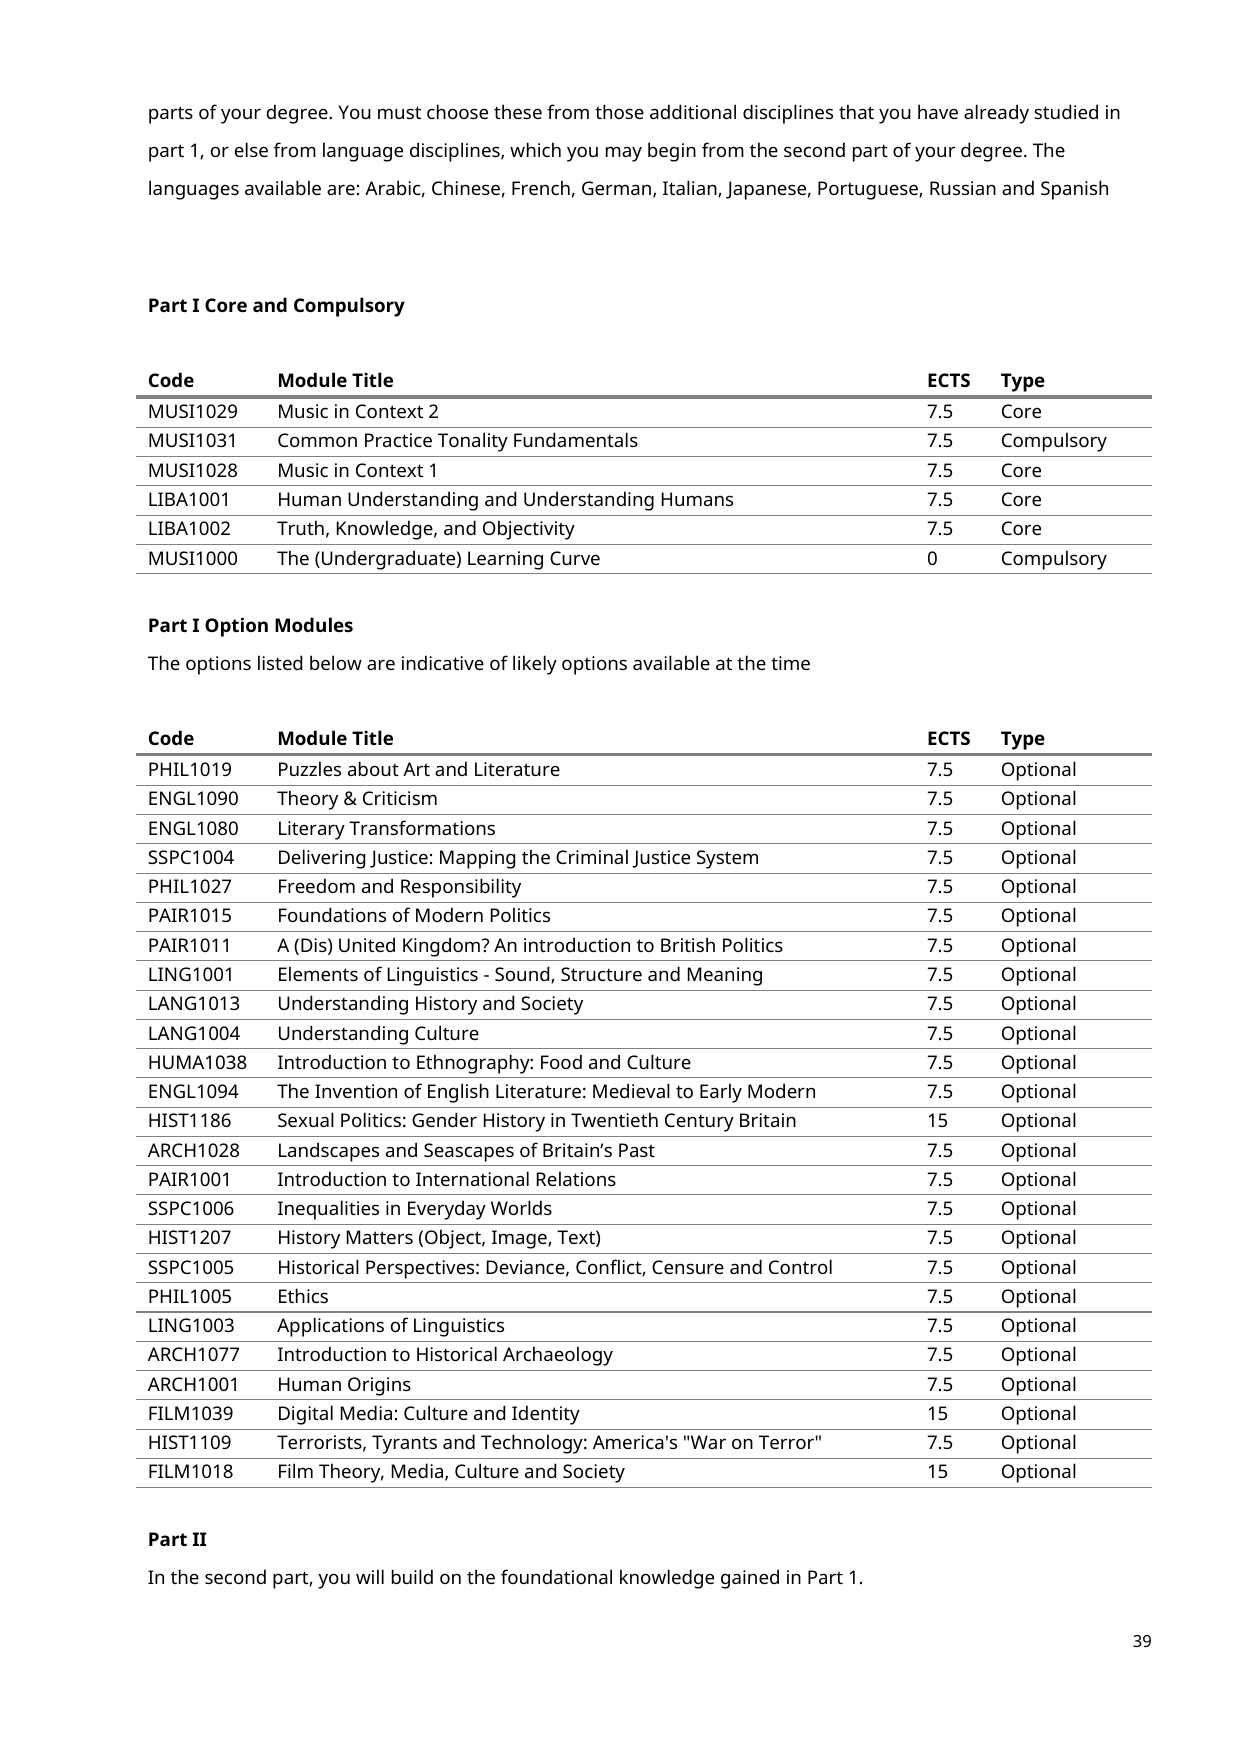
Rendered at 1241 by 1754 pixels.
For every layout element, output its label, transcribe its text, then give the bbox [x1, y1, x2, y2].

table_cell The (Undergraduate) Learning Curve [266, 545, 916, 573]
table_cell Optional [989, 1049, 1152, 1077]
table_cell Optional [989, 874, 1152, 902]
table_cell 7.5 [916, 756, 989, 784]
table_cell Optional [989, 903, 1152, 931]
table_cell PAIR1015 [136, 903, 266, 931]
table_cell Optional [989, 844, 1152, 872]
table_cell HIST1207 [136, 1225, 266, 1253]
table_cell Optional [989, 991, 1152, 1019]
table_cell LING1001 [136, 961, 266, 989]
table_cell SSPC1004 [136, 844, 266, 872]
table_cell Core [989, 486, 1152, 514]
table_cell Freedom and Responsibility [266, 874, 916, 902]
table_cell Music in Context 1 [266, 457, 916, 485]
table_cell Optional [989, 1225, 1152, 1253]
table_cell Elements of Linguistics - Sound, Structure and Meaning [266, 961, 916, 989]
table_cell Module Title [266, 725, 916, 753]
table_cell PHIL1019 [136, 756, 266, 784]
table_cell HIST1186 [136, 1108, 266, 1136]
table_cell ARCH1001 [136, 1371, 266, 1399]
table_cell ARCH1028 [136, 1137, 266, 1165]
table_cell 7.5 [916, 961, 989, 989]
table_cell 7.5 [916, 815, 989, 843]
table_cell MUSI1029 [136, 399, 266, 427]
table_cell Introduction to Historical Archaeology [266, 1342, 916, 1370]
table_cell Optional [989, 1459, 1152, 1487]
table_cell Code [136, 367, 266, 395]
table_cell 7.5 [916, 1254, 989, 1282]
table_cell Foundations of Modern Politics [266, 903, 916, 931]
table_cell 7.5 [916, 1078, 989, 1107]
table_cell 7.5 [916, 486, 989, 514]
table_cell Part II In the second part, you will build on the foundational knowledge gained in Part 1. [136, 1488, 1152, 1628]
table_cell HIST1109 [136, 1430, 266, 1458]
table_cell MUSI1028 [136, 457, 266, 485]
table_cell PHIL1027 [136, 874, 266, 902]
table_cell 7.5 [916, 1430, 989, 1458]
table_cell Music in Context 2 [266, 399, 916, 427]
table_cell Compulsory [989, 428, 1152, 456]
table_cell Optional [989, 815, 1152, 843]
table_cell 7.5 [916, 991, 989, 1019]
table_cell PAIR1011 [136, 932, 266, 960]
table_cell ECTS [916, 367, 989, 395]
table_cell MUSI1000 [136, 545, 266, 573]
table_cell Common Practice Tonality Fundamentals [266, 428, 916, 456]
table_cell Part I Option Modules The options listed below are indicative of likely options available at the time [136, 574, 1152, 725]
table_cell ENGL1094 [136, 1078, 266, 1107]
table_cell The Invention of English Literature: Medieval to Early Modern [266, 1078, 916, 1107]
table_cell 7.5 [916, 1137, 989, 1165]
table_cell Optional [989, 1254, 1152, 1282]
table_cell Literary Transformations [266, 815, 916, 843]
table_cell 15 [916, 1459, 989, 1487]
table_cell Optional [989, 1313, 1152, 1341]
table_cell Terrorists, Tyrants and Technology: America's "War on Terror" [266, 1430, 916, 1458]
table_cell Introduction to Ethnography: Food and Culture [266, 1049, 916, 1077]
table_cell LANG1004 [136, 1020, 266, 1048]
table_cell Introduction to International Relations [266, 1166, 916, 1194]
table_cell 7.5 [916, 516, 989, 544]
table_cell Delivering Justice: Mapping the Criminal Justice System [266, 844, 916, 872]
table_cell 7.5 [916, 1283, 989, 1311]
table_cell Core [989, 516, 1152, 544]
table_cell LIBA1002 [136, 516, 266, 544]
table_cell Truth, Knowledge, and Objectivity [266, 516, 916, 544]
table_cell Optional [989, 1137, 1152, 1165]
table_cell 7.5 [916, 874, 989, 902]
table_cell Core [989, 399, 1152, 427]
table_cell Core [989, 457, 1152, 485]
table_cell 7.5 [916, 903, 989, 931]
table_cell Optional [989, 1020, 1152, 1048]
table_cell Optional [989, 786, 1152, 814]
table_cell Compulsory [989, 545, 1152, 573]
table_cell ENGL1080 [136, 815, 266, 843]
table_cell Digital Media: Culture and Identity [266, 1400, 916, 1428]
table_cell Optional [989, 932, 1152, 960]
table_cell Optional [989, 1342, 1152, 1370]
table_cell 0 [916, 545, 989, 573]
table_cell Optional [989, 1400, 1152, 1428]
table_cell Historical Perspectives: Deviance, Conflict, Censure and Control [266, 1254, 916, 1282]
table_cell ENGL1090 [136, 786, 266, 814]
table_cell ECTS [916, 725, 989, 753]
table_cell 7.5 [916, 1195, 989, 1224]
table_cell LIBA1001 [136, 486, 266, 514]
table_cell 7.5 [916, 786, 989, 814]
table_cell Part I Core and Compulsory [136, 254, 1152, 367]
table_cell 7.5 [916, 1342, 989, 1370]
table_cell Human Origins [266, 1371, 916, 1399]
table_cell 7.5 [916, 1020, 989, 1048]
table_cell Module Title [266, 367, 916, 395]
table_cell Optional [989, 1078, 1152, 1107]
table_cell Understanding Culture [266, 1020, 916, 1048]
table_cell Optional [989, 1195, 1152, 1224]
table_cell 7.5 [916, 428, 989, 456]
table_cell Optional [989, 1371, 1152, 1399]
table_cell Code [136, 725, 266, 753]
table_cell Landscapes and Seascapes of Britain’s Past [266, 1137, 916, 1165]
table_cell Optional [989, 961, 1152, 989]
table_cell HUMA1038 [136, 1049, 266, 1077]
table_cell LANG1013 [136, 991, 266, 1019]
table_cell 7.5 [916, 1049, 989, 1077]
table_cell FILM1039 [136, 1400, 266, 1428]
table_cell LING1003 [136, 1313, 266, 1341]
table_cell 7.5 [916, 1166, 989, 1194]
table_cell Type [989, 367, 1152, 395]
table_cell Applications of Linguistics [266, 1313, 916, 1341]
table_cell parts of your degree. You must choose these from those additional disciplines that you have already studied in part 1, or else from language disciplines, which you may begin from the second part of your degree. The languages available are: Arabic, Chinese, French, German, Italian, Japanese, Portuguese, Russian and Spanish [136, 99, 1152, 254]
table_cell Understanding History and Society [266, 991, 916, 1019]
table_cell 7.5 [916, 399, 989, 427]
table_cell PAIR1001 [136, 1166, 266, 1194]
table_cell A (Dis) United Kingdom? An introduction to British Politics [266, 932, 916, 960]
table_cell Type [989, 725, 1152, 753]
table_cell 7.5 [916, 1225, 989, 1253]
table_cell 7.5 [916, 844, 989, 872]
table_cell SSPC1006 [136, 1195, 266, 1224]
table_cell SSPC1005 [136, 1254, 266, 1282]
table_cell 7.5 [916, 457, 989, 485]
table_cell Sexual Politics: Gender History in Twentieth Century Britain [266, 1108, 916, 1136]
table_cell History Matters (Object, Image, Text) [266, 1225, 916, 1253]
table_cell Ethics [266, 1283, 916, 1311]
table_cell Puzzles about Art and Literature [266, 756, 916, 784]
table_cell 7.5 [916, 1313, 989, 1341]
table_cell 7.5 [916, 932, 989, 960]
table_cell Optional [989, 756, 1152, 784]
table_cell Optional [989, 1430, 1152, 1458]
table_cell Inequalities in Everyday Worlds [266, 1195, 916, 1224]
table_cell Optional [989, 1108, 1152, 1136]
table_cell FILM1018 [136, 1459, 266, 1487]
table_cell Human Understanding and Understanding Humans [266, 486, 916, 514]
table_cell Optional [989, 1166, 1152, 1194]
table_cell 15 [916, 1400, 989, 1428]
table_cell 15 [916, 1108, 989, 1136]
table_cell PHIL1005 [136, 1283, 266, 1311]
table_cell 7.5 [916, 1371, 989, 1399]
table_cell Optional [989, 1283, 1152, 1311]
table_cell Film Theory, Media, Culture and Society [266, 1459, 916, 1487]
table_cell ARCH1077 [136, 1342, 266, 1370]
table_cell Theory & Criticism [266, 786, 916, 814]
table_cell MUSI1031 [136, 428, 266, 456]
